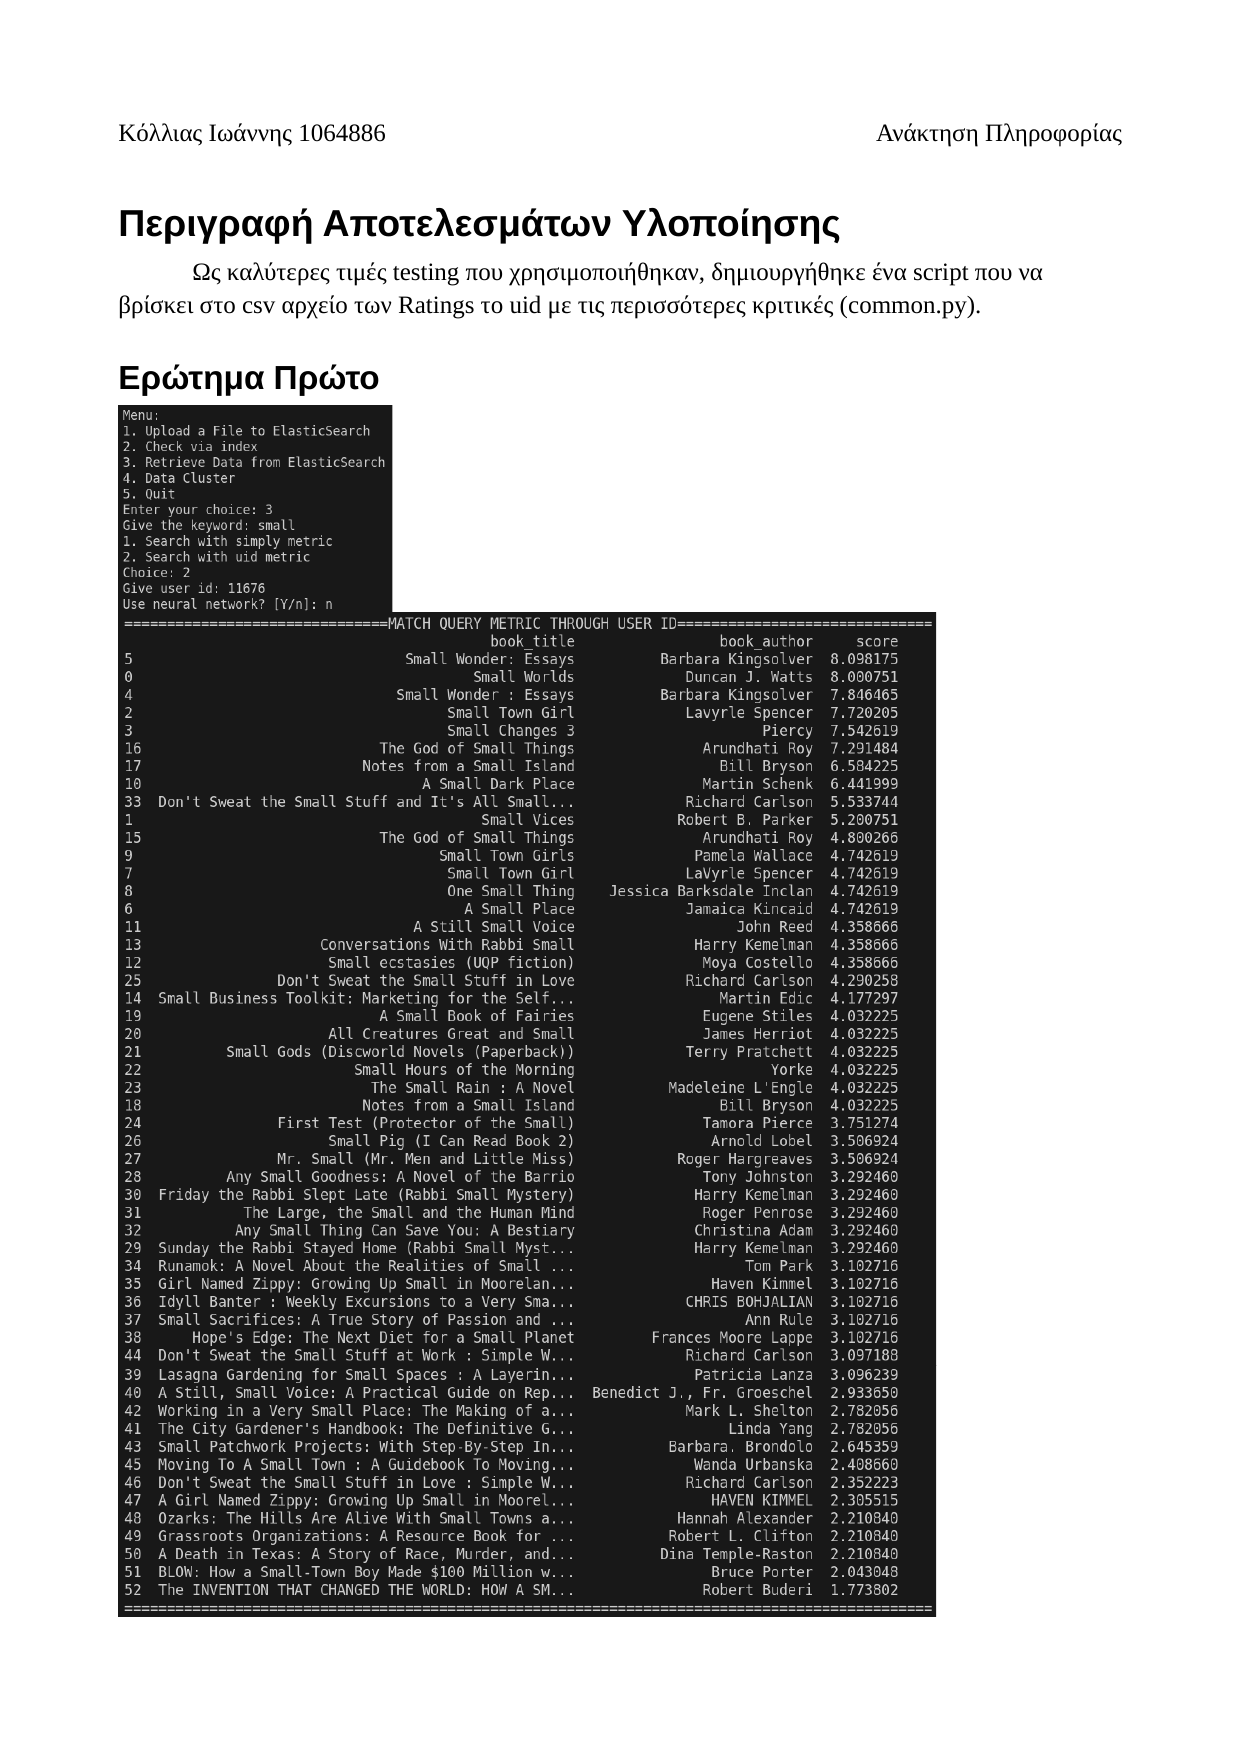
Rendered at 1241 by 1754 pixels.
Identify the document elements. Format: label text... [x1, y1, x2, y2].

subtitle Ερώτημα Πρώτο [118, 358, 1122, 397]
picture [118, 405, 937, 1617]
text Ως καλύτερες τιμές testing που χρησιμοποιήθηκαν, δημιουργήθηκε ένα script που να βρίσκει στο csv αρχείο των Ratings το uid με τις περισσότερες κριτικές (common.py). [118, 257, 1122, 319]
subtitle Περιγραφή Αποτελεσμάτων Υλοποίησης [118, 201, 1122, 244]
